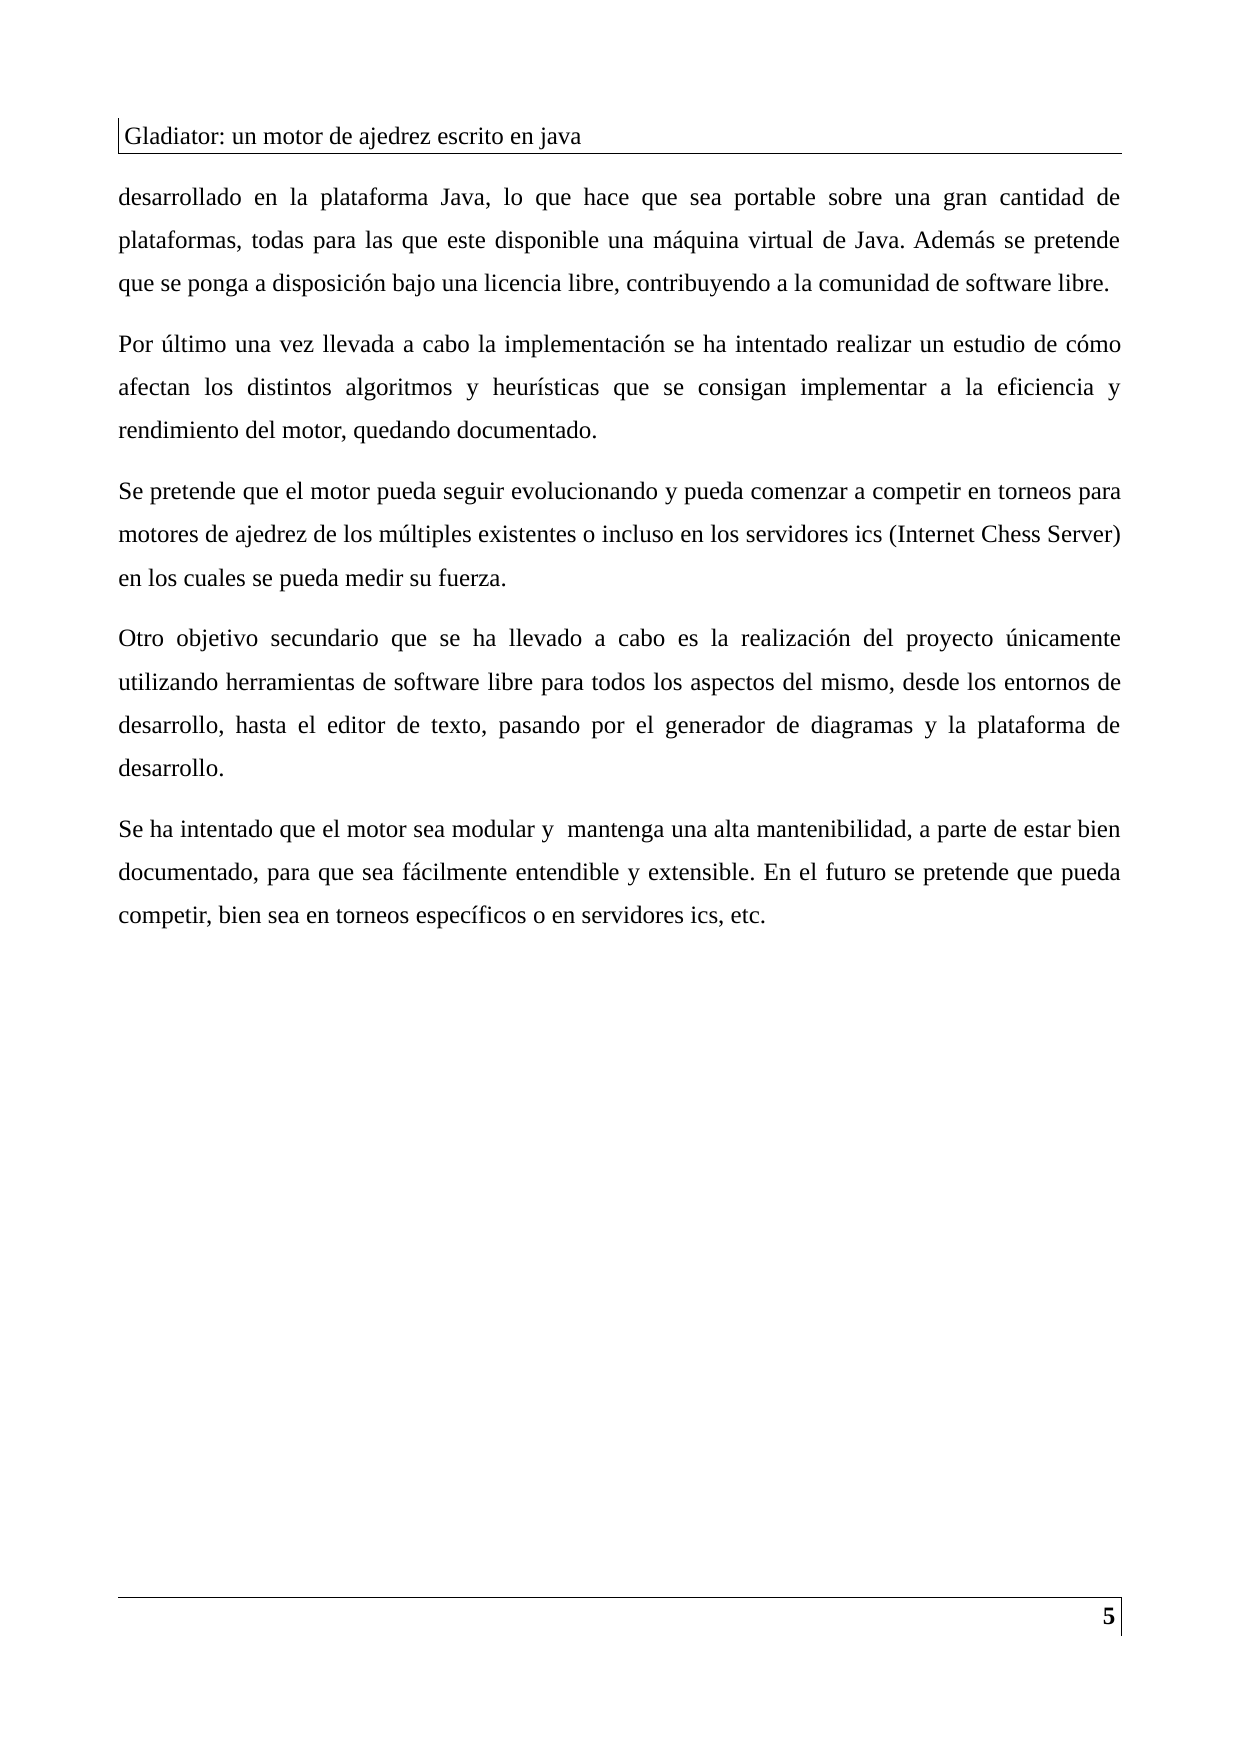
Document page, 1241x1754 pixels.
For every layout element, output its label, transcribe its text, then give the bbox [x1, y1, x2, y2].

text Se ha intentado que el motor sea modular y mantenga una alta mantenibilidad, a parte de estar bien documentado, para que sea fácilmente entendible y extensible. En el futuro se pretende que pueda competir, bien sea en torneos específicos o en servidores ics, etc. [118, 814, 1122, 929]
text Por último una vez llevada a cabo la implementación se ha intentado realizar un estudio de cómo afectan los distintos algoritmos y heurísticas que se consigan implementar a la eficiencia y rendimiento del motor, quedando documentado. [118, 329, 1122, 444]
text Otro objetivo secundario que se ha llevado a cabo es la realización del proyecto únicamente utilizando herramientas de software libre para todos los aspectos del mismo, desde los entornos de desarrollo, hasta el editor de texto, pasando por el generador de diagramas y la plataforma de desarrollo. [118, 623, 1122, 782]
text Se pretende que el motor pueda seguir evolucionando y pueda comenzar a competir en torneos para motores de ajedrez de los múltiples existentes o incluso en los servidores ics (Internet Chess Server) en los cuales se pueda medir su fuerza. [118, 476, 1122, 591]
text desarrollado en la plataforma Java, lo que hace que sea portable sobre una gran cantidad de plataformas, todas para las que este disponible una máquina virtual de Java. Además se pretende que se ponga a disposición bajo una licencia libre, contribuyendo a la comunidad de software libre. [118, 182, 1122, 297]
